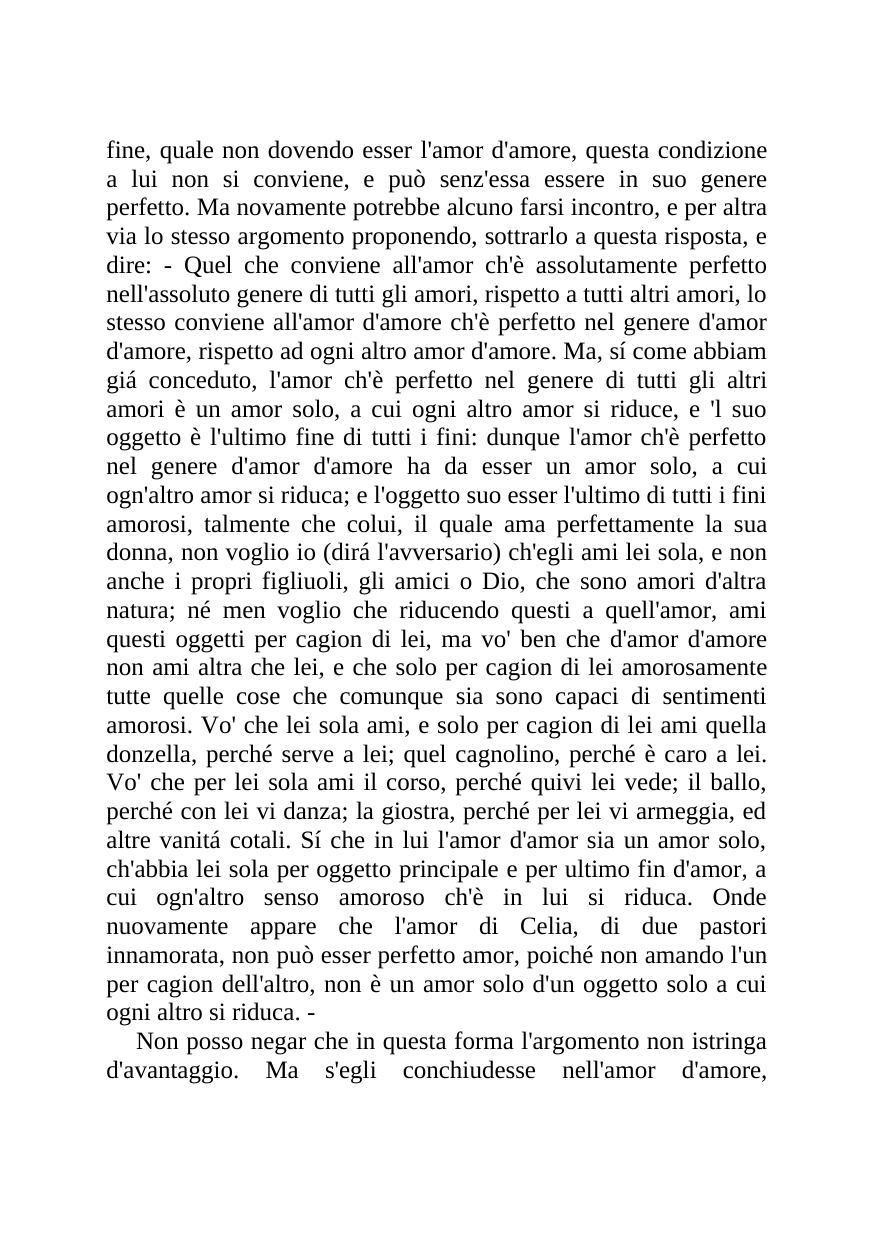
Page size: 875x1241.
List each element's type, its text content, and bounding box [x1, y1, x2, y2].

text fine, quale non dovendo esser l'amor d'amore, questa condizione a lui non si conviene, e può senz'essa essere in suo genere perfetto. Ma novamente potrebbe alcuno farsi incontro, e per altra via lo stesso argomento proponendo, sottrarlo a questa risposta, e dire: - Quel che conviene all'amor ch'è assolutamente perfetto nell'assoluto genere di tutti gli amori, rispetto a tutti altri amori, lo stesso conviene all'amor d'amore ch'è perfetto nel genere d'amor d'amore, rispetto ad ogni altro amor d'amore. Ma, sí come abbiam giá conceduto, l'amor ch'è perfetto nel genere di tutti gli altri amori è un amor solo, a cui ogni altro amor si riduce, e 'l suo oggetto è l'ultimo fine di tutti i fini: dunque l'amor ch'è perfetto nel genere d'amor d'amore ha da esser un amor solo, a cui ogn'altro amor si riduca; e l'oggetto suo esser l'ultimo di tutti i fini amorosi, talmente che colui, il quale ama perfettamente la sua donna, non voglio io (dirá l'avversario) ch'egli ami lei sola, e non anche i propri figliuoli, gli amici o Dio, che sono amori d'altra natura; né men voglio che riducendo questi a quell'amor, ami questi oggetti per cagion di lei, ma vo' ben che d'amor d'amore non ami altra che lei, e che solo per cagion di lei amorosamente tutte quelle cose che comunque sia sono capaci di sentimenti amorosi. Vo' che lei sola ami, e solo per cagion di lei ami quella donzella, perché serve a lei; quel cagnolino, perché è caro a lei. Vo' che per lei sola ami il corso, perché quivi lei vede; il ballo, perché con lei vi danza; la giostra, perché per lei vi armeggia, ed altre vanitá cotali. Sí che in lui l'amor d'amor sia un amor solo, ch'abbia lei sola per oggetto principale e per ultimo fin d'amor, a cui ogn'altro senso amoroso ch'è in lui si riduca. Onde nuovamente appare che l'amor di Celia, di due pastori innamorata, non può esser perfetto amor, poiché non amando l'un per cagion dell'altro, non è un amor solo d'un oggetto solo a cui ogni altro si riduca. - [106, 135, 768, 1026]
text Non posso negar che in questa forma l'argomento non istringa d'avantaggio. Ma s'egli conchiudesse nell'amor d'amore, [106, 1026, 768, 1084]
